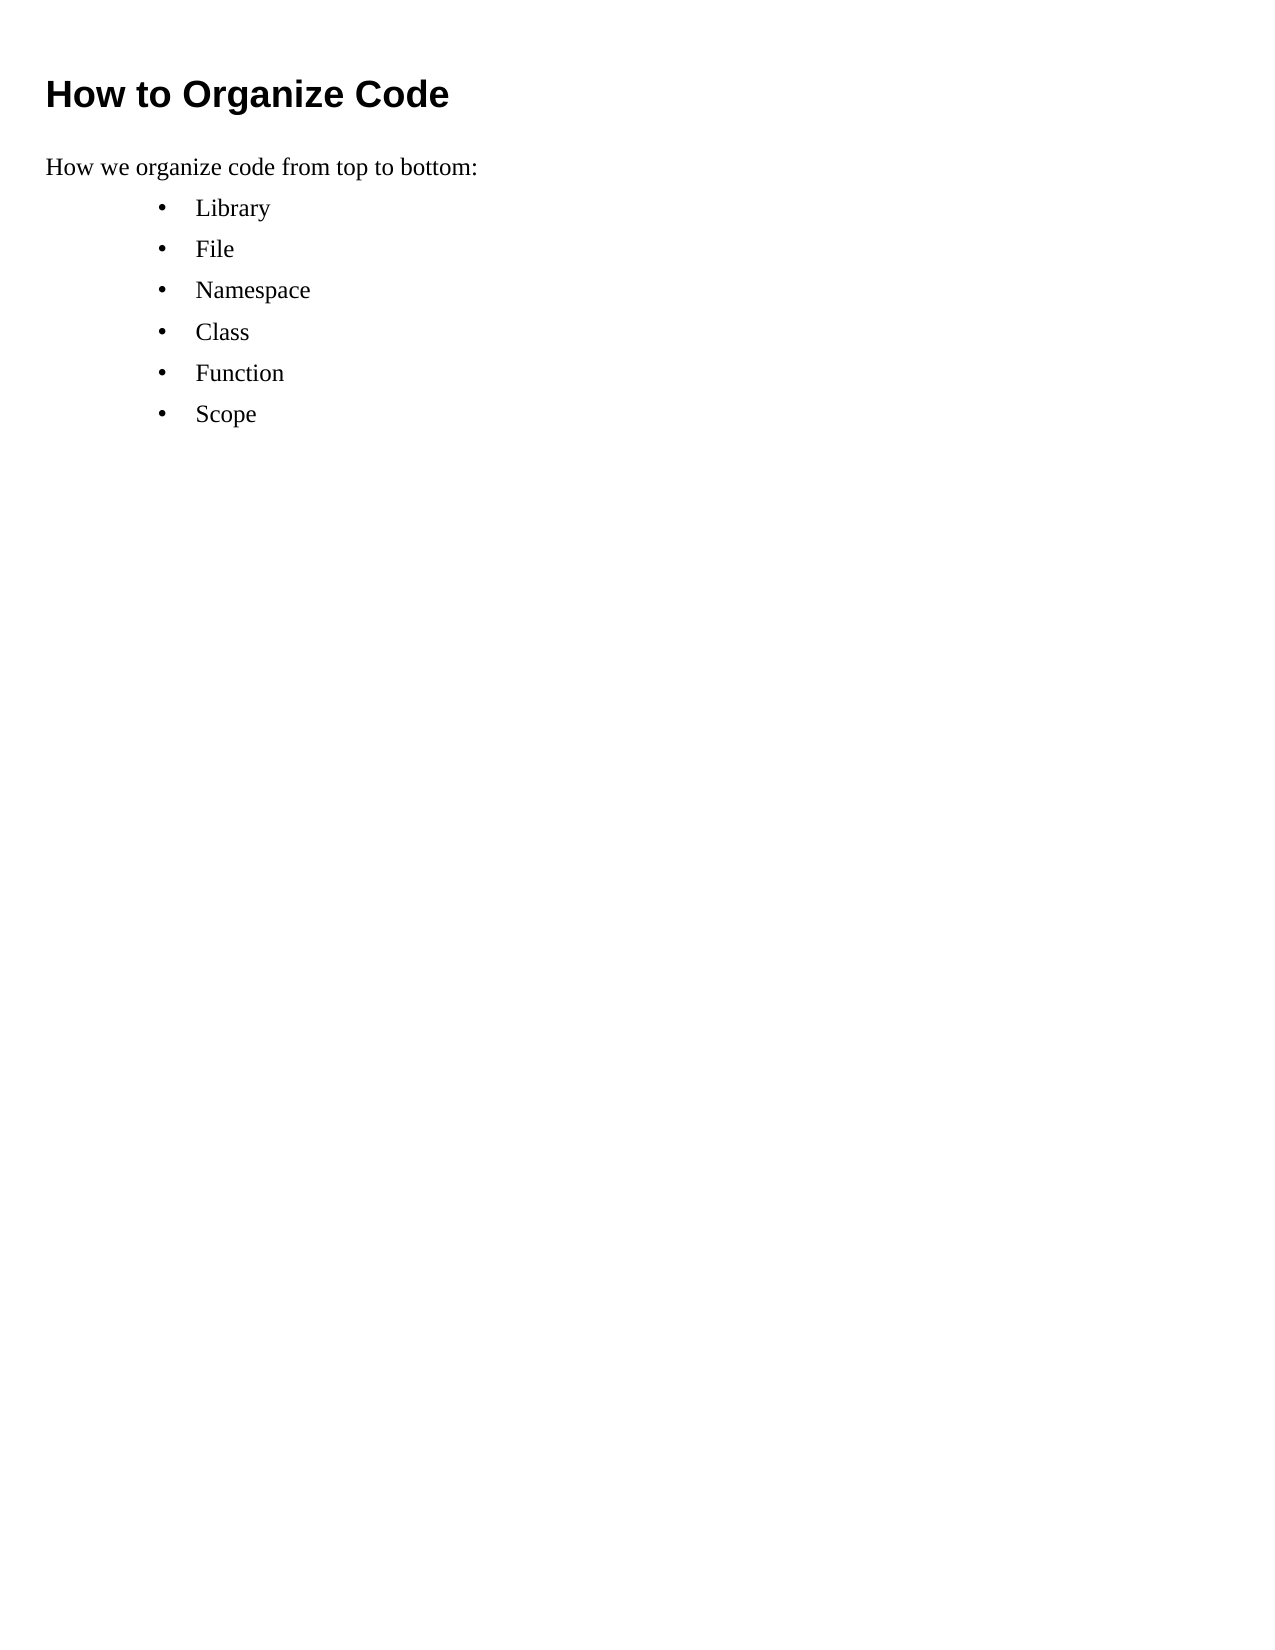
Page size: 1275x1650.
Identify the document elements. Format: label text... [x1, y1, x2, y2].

list Library [158, 193, 1223, 222]
list Function [158, 358, 1223, 387]
text How we organize code from top to bottom: [45, 152, 1223, 180]
list Scope [158, 399, 1223, 428]
subtitle How to Organize Code [45, 72, 1223, 116]
list File [158, 234, 1223, 263]
list Namespace [158, 275, 1223, 304]
list Class [158, 317, 1223, 345]
